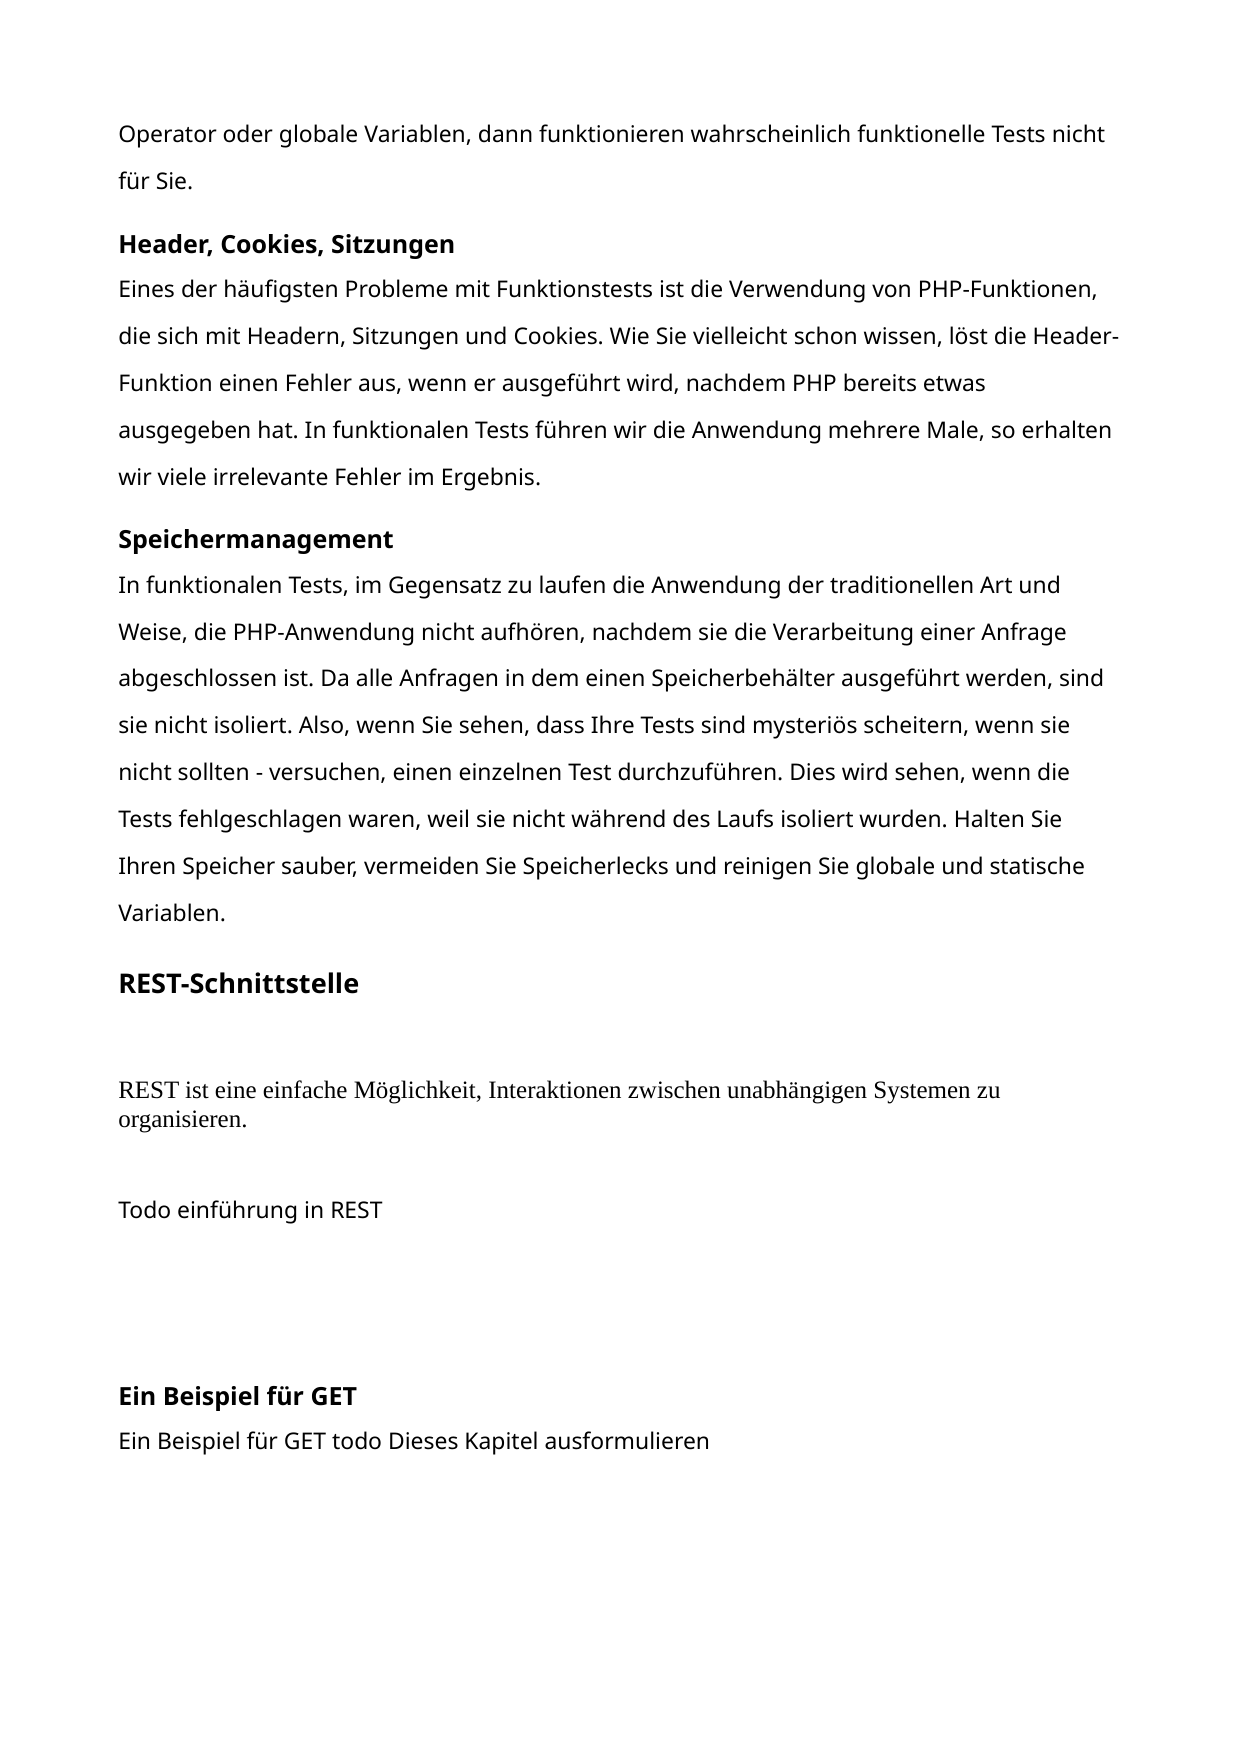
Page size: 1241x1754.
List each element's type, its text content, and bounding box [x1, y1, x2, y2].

subtitle Ein Beispiel für GET [118, 1378, 1122, 1413]
text Ein Beispiel für GET todo Dieses Kapitel ausformulieren [118, 1425, 1122, 1456]
subtitle REST-Schnittstelle [118, 964, 1122, 1001]
subtitle Speichermanagement [118, 522, 1122, 556]
text Eines der häufigsten Probleme mit Funktionstests ist die Verwendung von PHP-Funktionen, die sich mit Headern, Sitzungen und Cookies. Wie Sie vielleicht schon wissen, löst die Header-Funktion einen Fehler aus, wenn er ausgeführt wird, nachdem PHP bereits etwas ausgegeben hat. In funktionalen Tests führen wir die Anwendung mehrere Male, so erhalten wir viele irrelevante Fehler im Ergebnis. [118, 273, 1122, 492]
subtitle Header, Cookies, Sitzungen [118, 226, 1122, 261]
text REST ist eine einfache Möglichkeit, Interaktionen zwischen unabhängigen Systemen zu organisieren. [118, 1075, 1122, 1133]
text Todo einführung in REST [118, 1194, 1122, 1225]
text In funktionalen Tests, im Gegensatz zu laufen die Anwendung der traditionellen Art und Weise, die PHP-Anwendung nicht aufhören, nachdem sie die Verarbeitung einer Anfrage abgeschlossen ist. Da alle Anfragen in dem einen Speicherbehälter ausgeführt werden, sind sie nicht isoliert. Also, wenn Sie sehen, dass Ihre Tests sind mysteriös scheitern, wenn sie nicht sollten - versuchen, einen einzelnen Test durchzuführen. Dies wird sehen, wenn die Tests fehlgeschlagen waren, weil sie nicht während des Laufs isoliert wurden. Halten Sie Ihren Speicher sauber, vermeiden Sie Speicherlecks und reinigen Sie globale und statische Variablen. [118, 568, 1122, 928]
text Operator oder globale Variablen, dann funktionieren wahrscheinlich funktionelle Tests nicht für Sie. [118, 118, 1122, 196]
